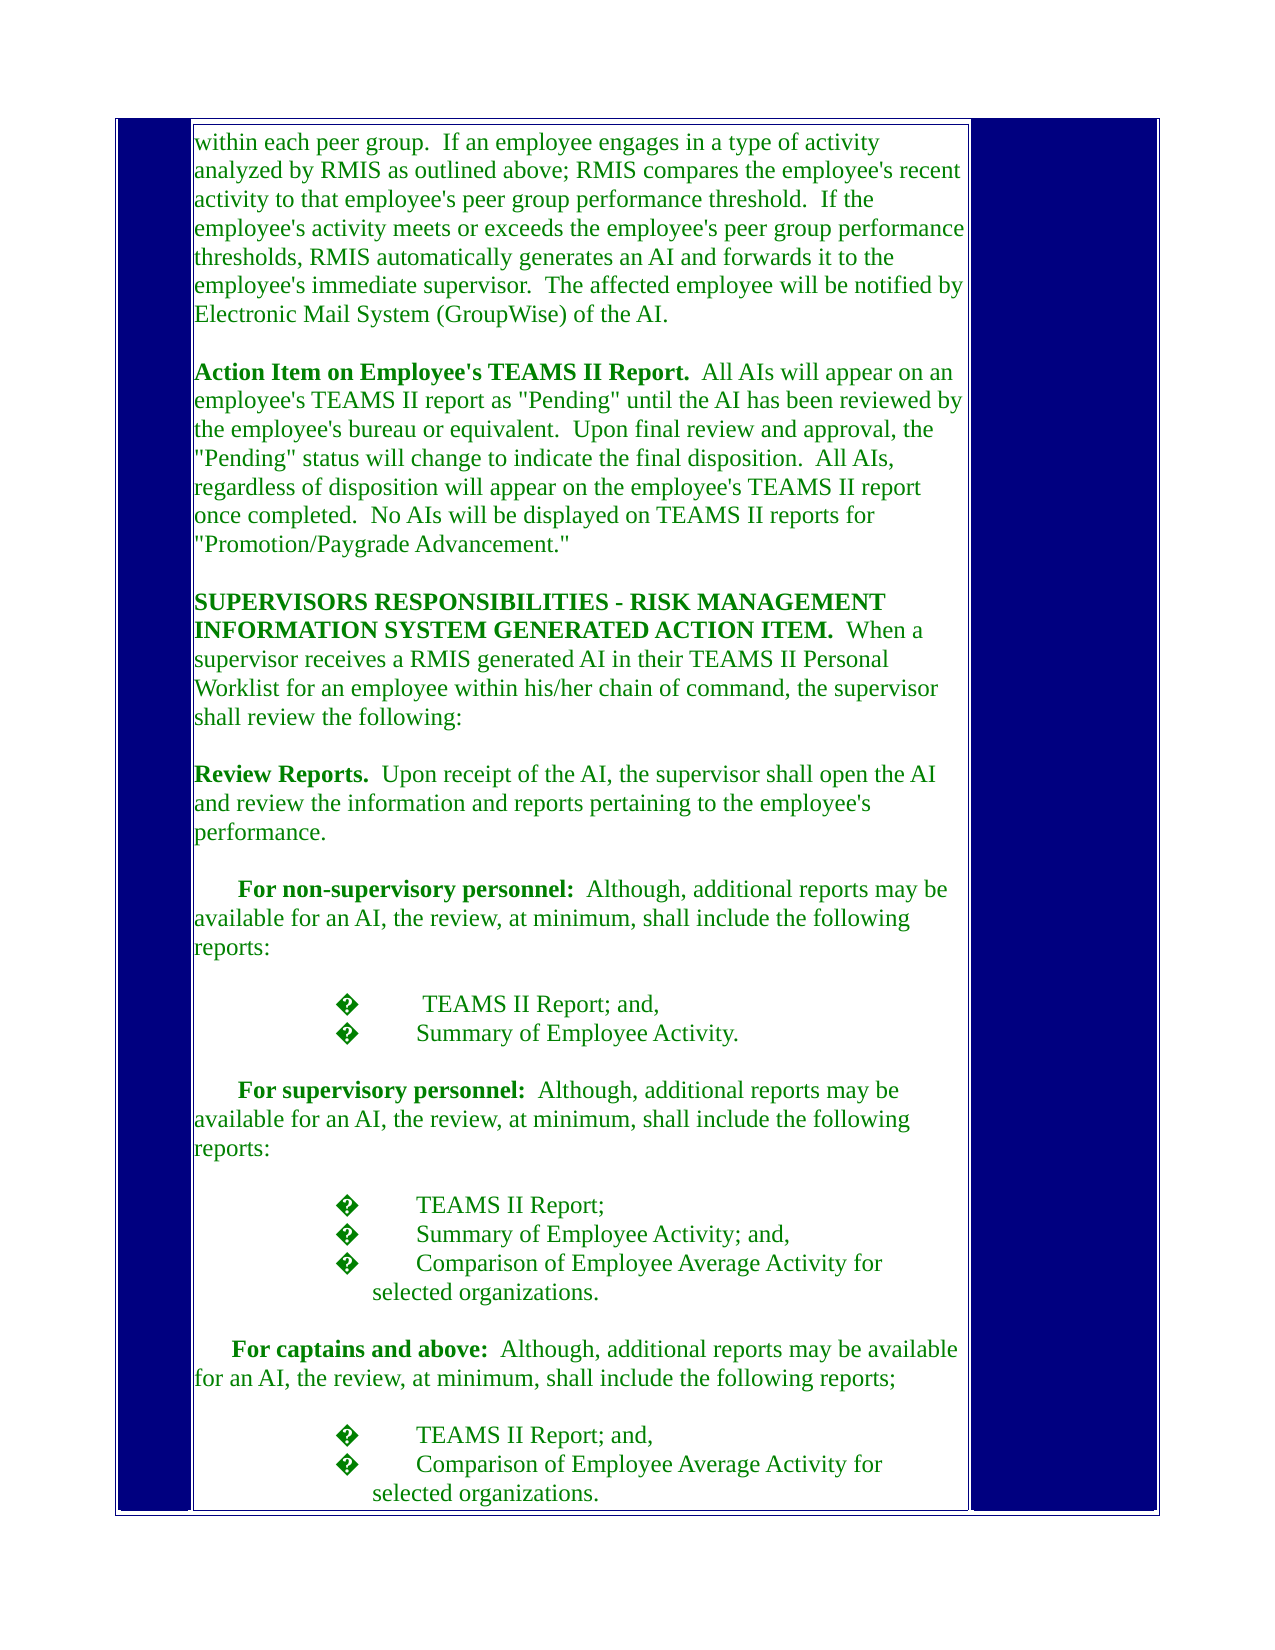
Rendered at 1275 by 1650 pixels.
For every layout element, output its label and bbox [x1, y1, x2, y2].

table_header [971, 119, 1157, 1510]
table_header [122, 125, 188, 1510]
table_header [118, 119, 191, 1510]
table_header [975, 125, 1154, 1510]
